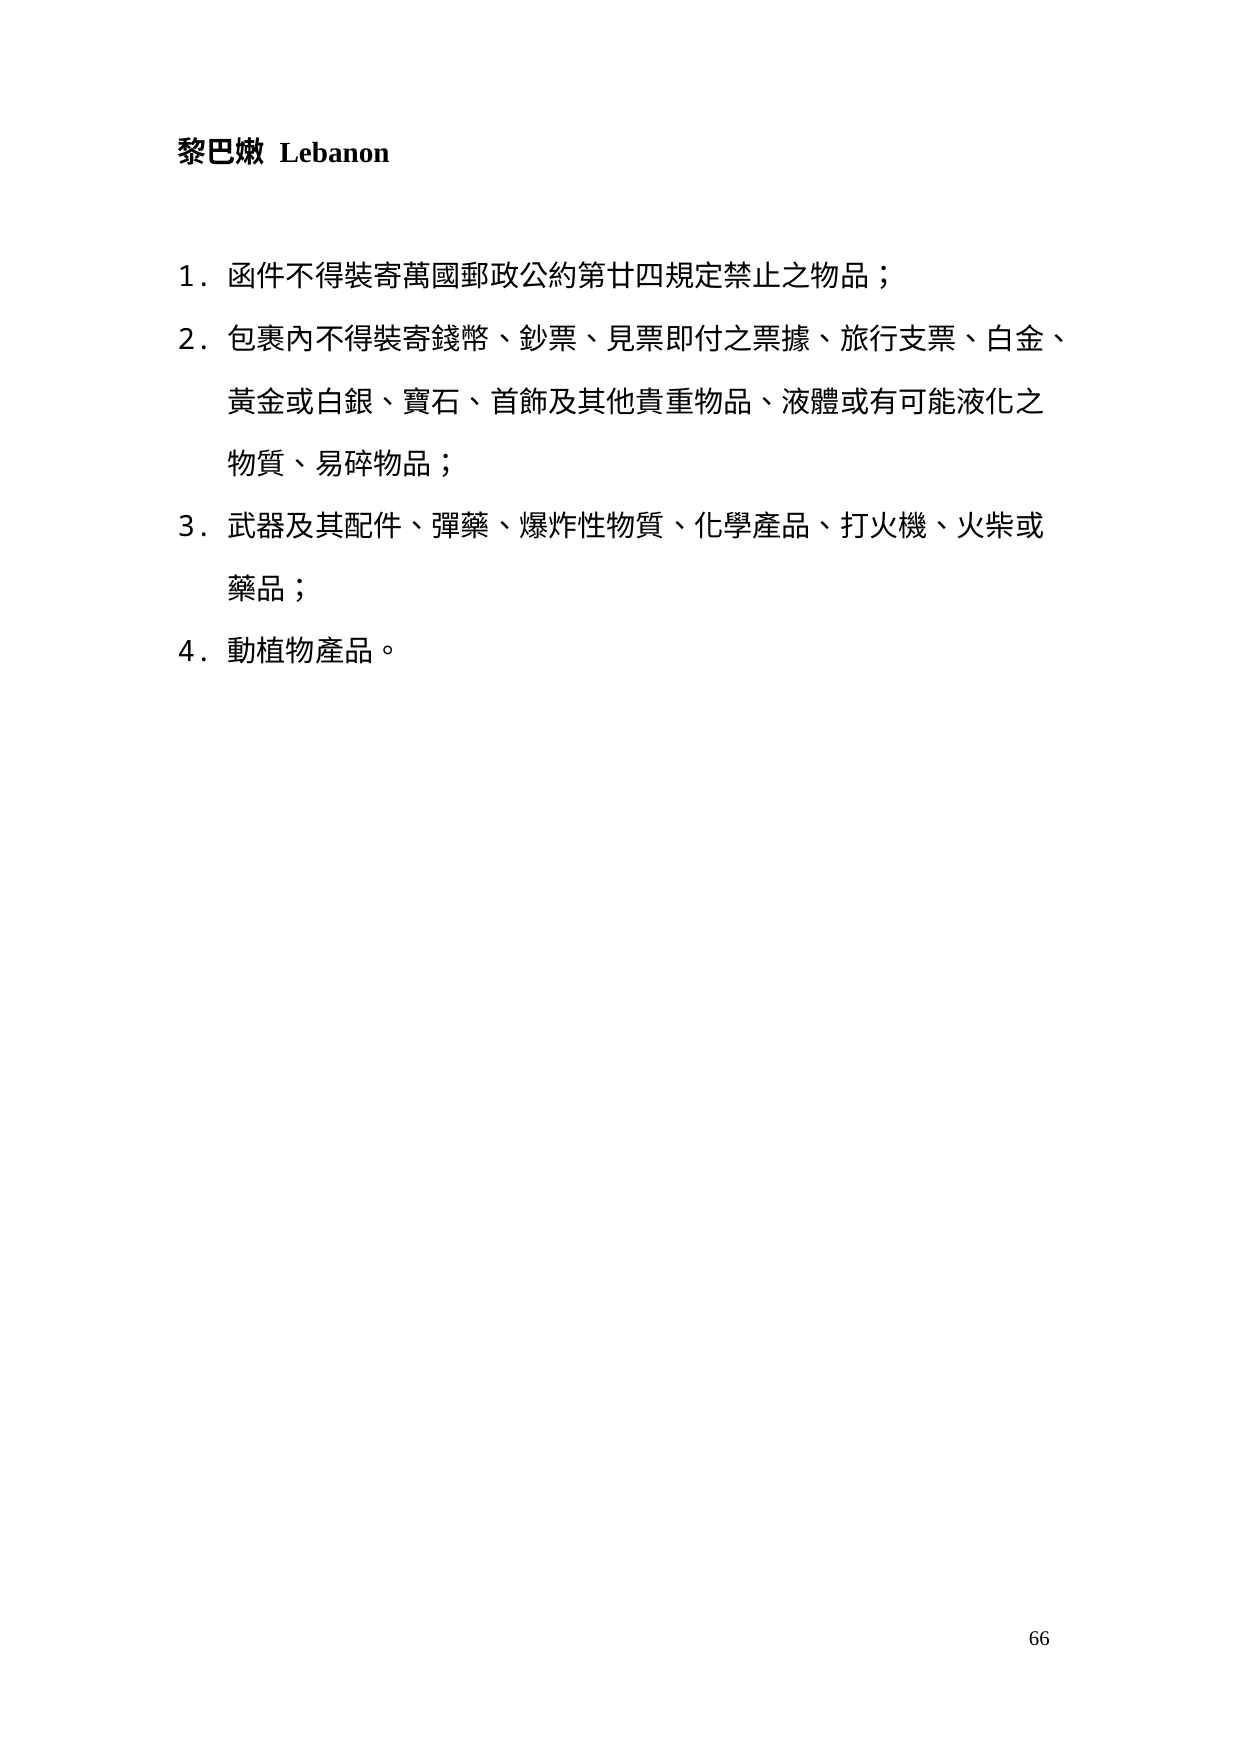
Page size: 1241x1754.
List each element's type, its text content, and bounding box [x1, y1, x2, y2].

list 武器及其配件、彈藥、爆炸性物質、化學產品、打火機、火柴或藥品； [177, 483, 1063, 608]
list 包裹內不得裝寄錢幣、鈔票、見票即付之票據、旅行支票、白金、黃金或白銀、寶石、首飾及其他貴重物品、液體或有可能液化之物質、易碎物品； [177, 295, 1063, 483]
list 函件不得裝寄萬國郵政公約第廿四規定禁止之物品； [177, 233, 1063, 295]
text 黎巴嫩 Lebanon [177, 108, 1063, 170]
list 動植物產品。 [177, 608, 1063, 670]
